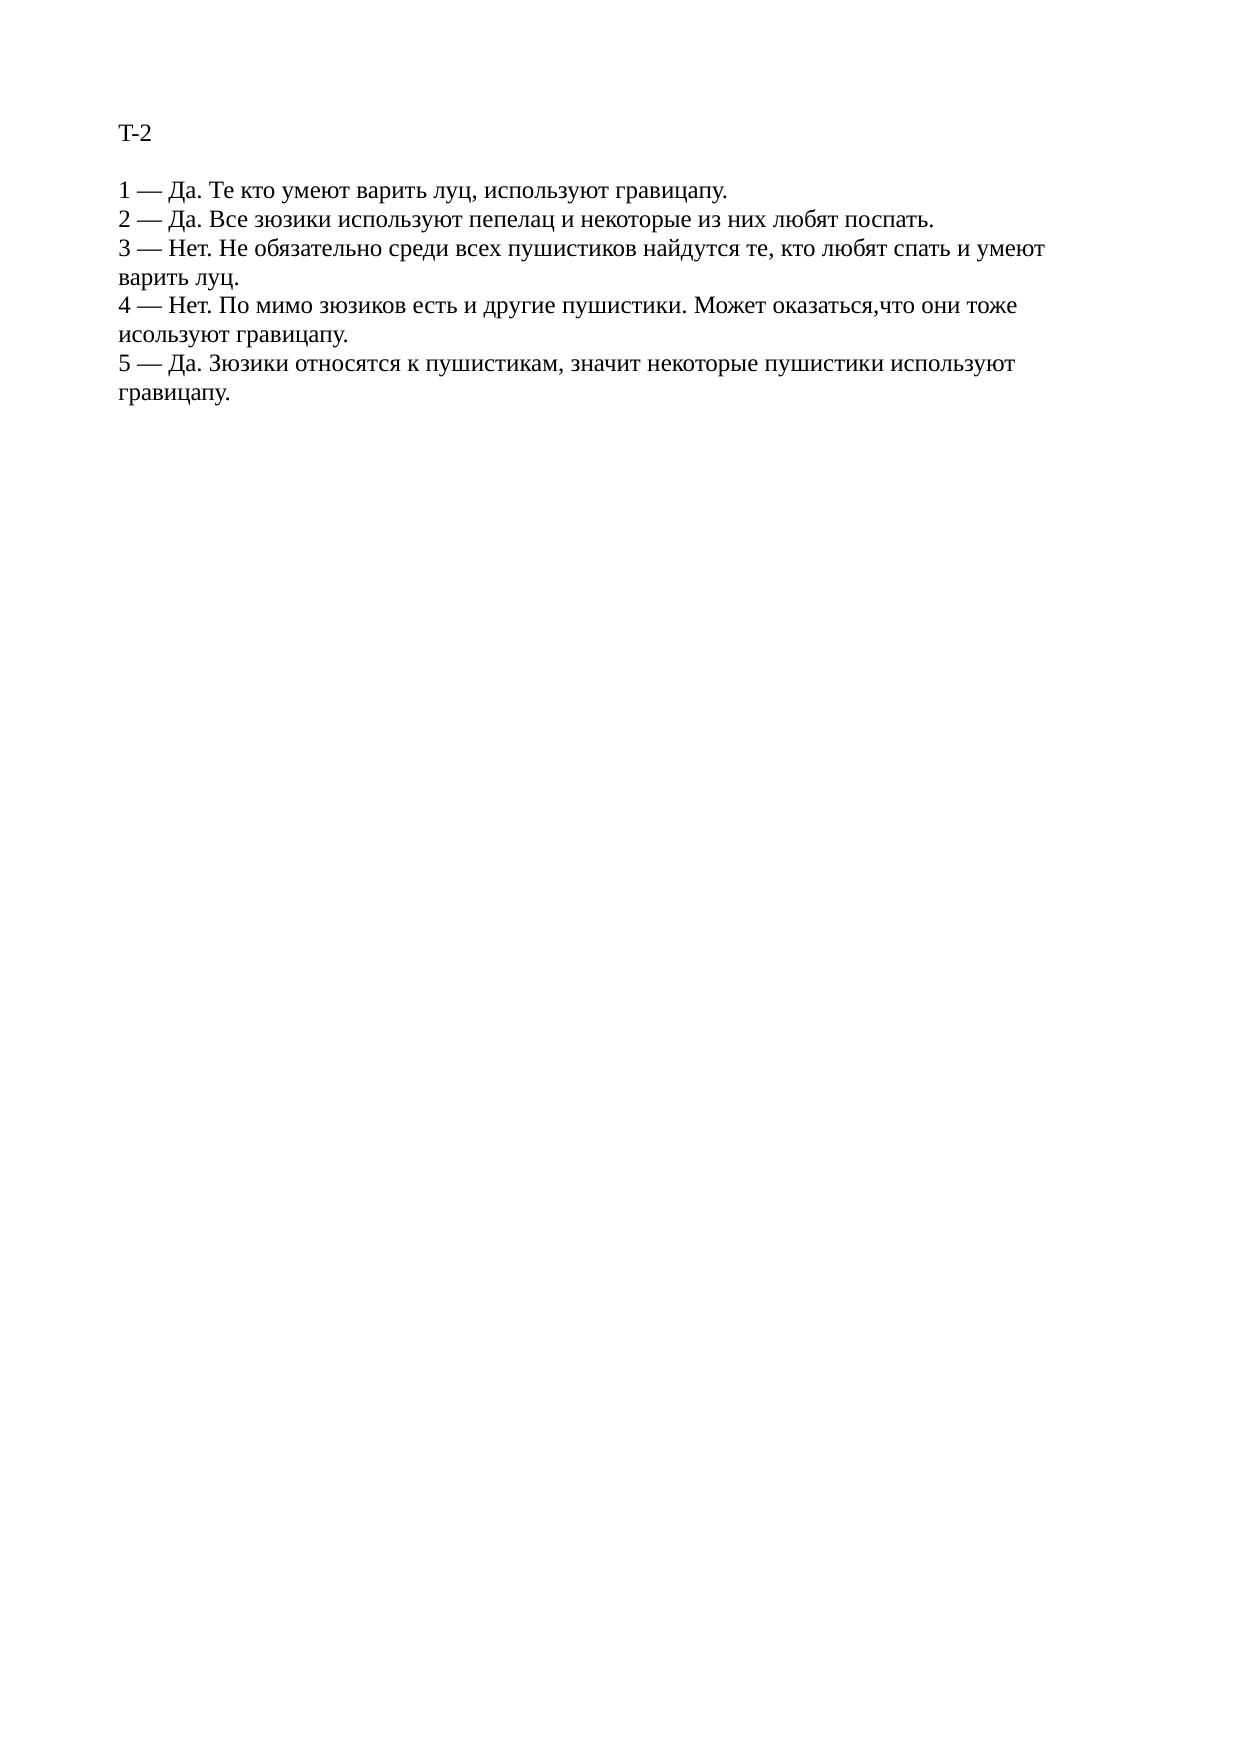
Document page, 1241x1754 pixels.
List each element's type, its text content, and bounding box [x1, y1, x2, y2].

text 4 — Нет. По мимо зюзиков есть и другие пушистики. Может оказаться,что они тоже исользуют гравицапу. [118, 291, 1122, 348]
text 5 — Да. Зюзики относятся к пушистикам, значит некоторые пушистики используют гравицапу. [118, 348, 1122, 406]
text 2 — Да. Все зюзики используют пепелац и некоторые из них любят поспать. [118, 204, 1122, 233]
text 1 — Да. Те кто умеют варить луц, используют гравицапу. [118, 176, 1122, 204]
text 3 — Нет. Не обязательно среди всех пушистиков найдутся те, кто любят спать и умеют варить луц. [118, 233, 1122, 291]
text T-2 [118, 118, 1122, 147]
